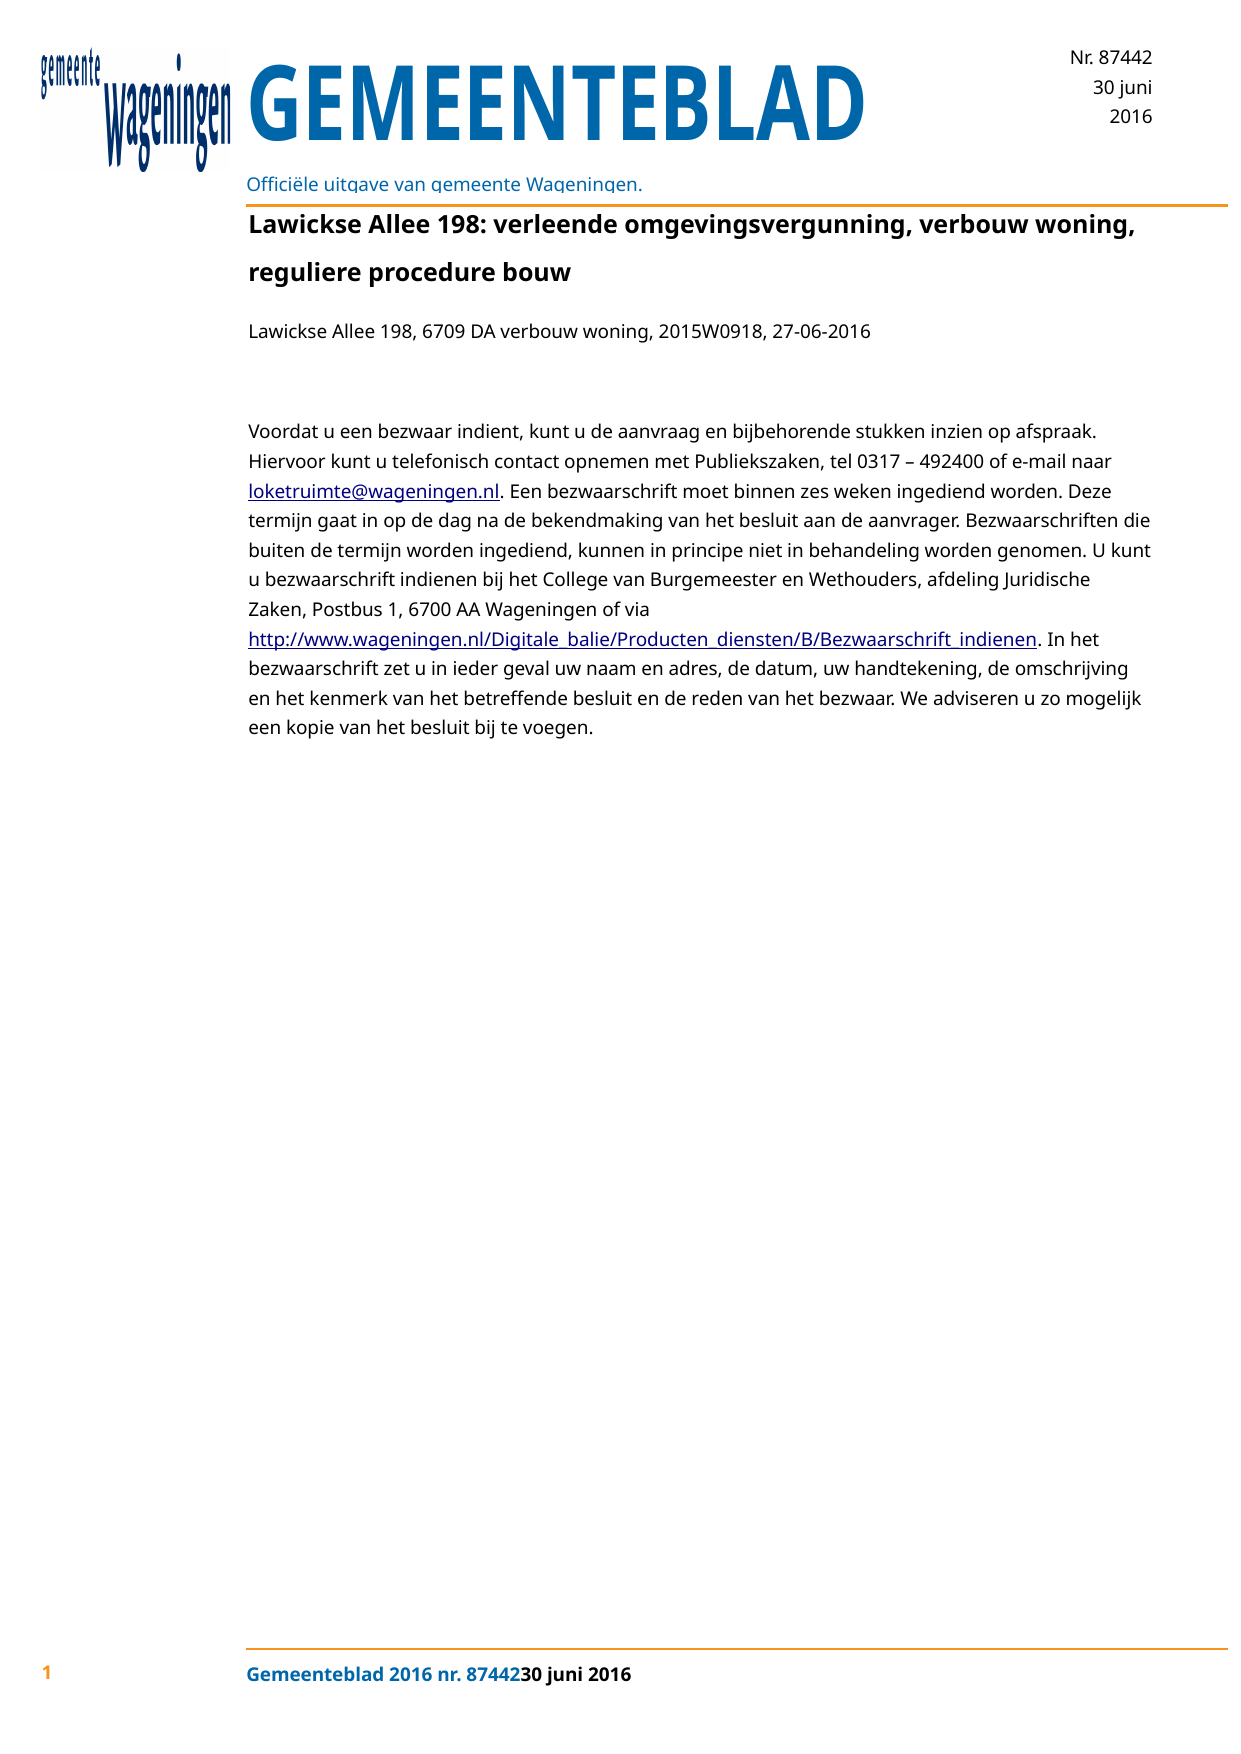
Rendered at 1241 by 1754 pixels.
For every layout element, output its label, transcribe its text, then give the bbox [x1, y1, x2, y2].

text Lawickse Allee 198, 6709 DA verbouw woning, 2015W0918, 27-06-2016 [248, 318, 1152, 344]
text Voordat u een bezwaar indient, kunt u de aanvraag en bijbehorende stukken inzien op afspraak. Hiervoor kunt u telefonisch contact opnemen met Publiekszaken, tel 0317 – 492400 of e-mail naar loketruimte@wageningen.nl. Een bezwaarschrift moet binnen zes weken ingediend worden. Deze termijn gaat in op de dag na de bekendmaking van het besluit aan de aanvrager. Bezwaarschriften die buiten de termijn worden ingediend, kunnen in principe niet in behandeling worden genomen. U kunt u bezwaarschrift indienen bij het College van Burgemeester en Wethouders, afdeling Juridische Zaken, Postbus 1, 6700 AA Wageningen of via http://www.wageningen.nl/Digitale_balie/Producten_diensten/B/Bezwaarschrift_indienen. In het bezwaarschrift zet u in ieder geval uw naam en adres, de datum, uw handtekening, de omschrijving en het kenmerk van het betreffende besluit en de reden van het bezwaar. We adviseren u zo mogelijk een kopie van het besluit bij te voegen. [248, 419, 1152, 740]
picture [41, 47, 231, 172]
text Lawickse Allee 198: verleende omgevingsvergunning, verbouw woning, reguliere procedure bouw [248, 207, 1152, 288]
